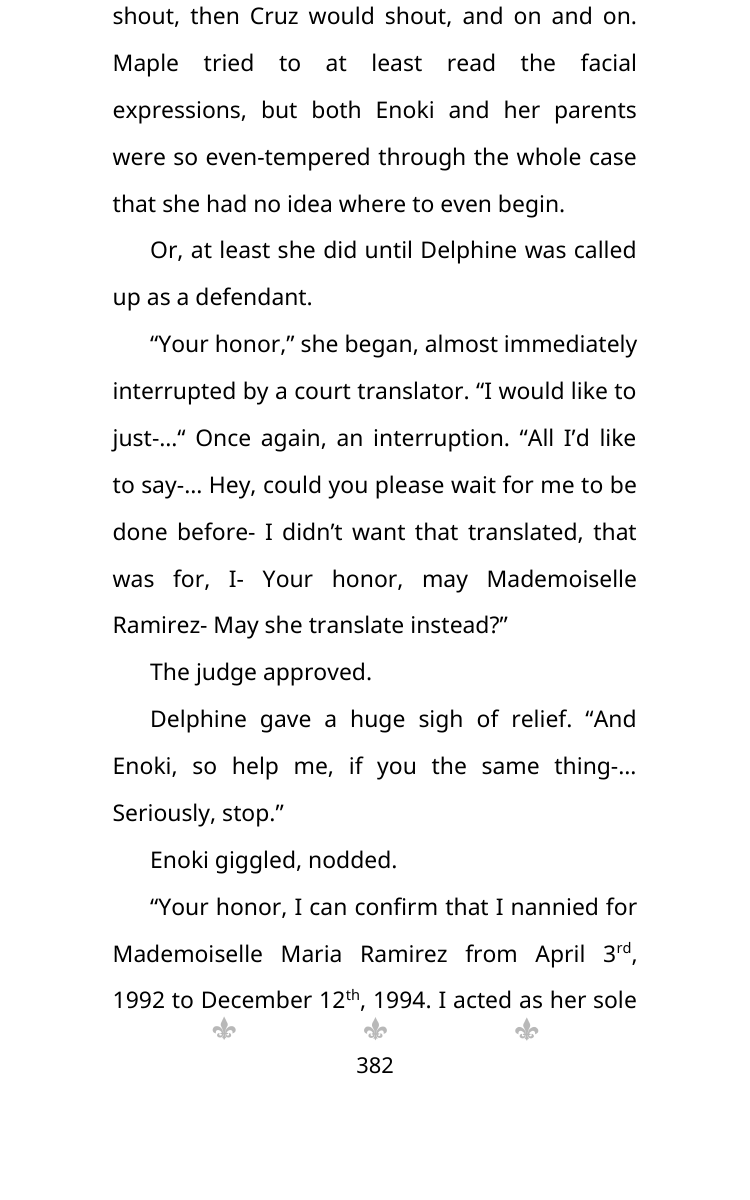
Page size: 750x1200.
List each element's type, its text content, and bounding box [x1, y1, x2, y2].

text Delphine gave a huge sigh of relief. “And Enoki, so help me, if you the same thing-… Seriously, stop.” [112, 703, 637, 828]
text Enoki giggled, nodded. [112, 844, 637, 875]
text shout, then Cruz would shout, and on and on. Maple tried to at least read the facial expressions, but both Enoki and her parents were so even-tempered through the whole case that she had no idea where to even begin. [112, 0, 637, 219]
text The judge approved. [112, 656, 637, 687]
text Or, at least she did until Delphine was called up as a defendant. [112, 234, 637, 312]
text “Your honor,” she began, almost immediately interrupted by a court translator. “I would like to just-…“ Once again, an interruption. “All I’d like to say-… Hey, could you please wait for me to be done before- I didn’t want that translated, that was for, I- Your honor, may Mademoiselle Ramirez- May she translate instead?” [112, 328, 637, 641]
text “Your honor, I can confirm that I nannied for Mademoiselle Maria Ramirez from April 3rd, 1992 to December 12th, 1994. I acted as her sole [112, 891, 637, 1016]
